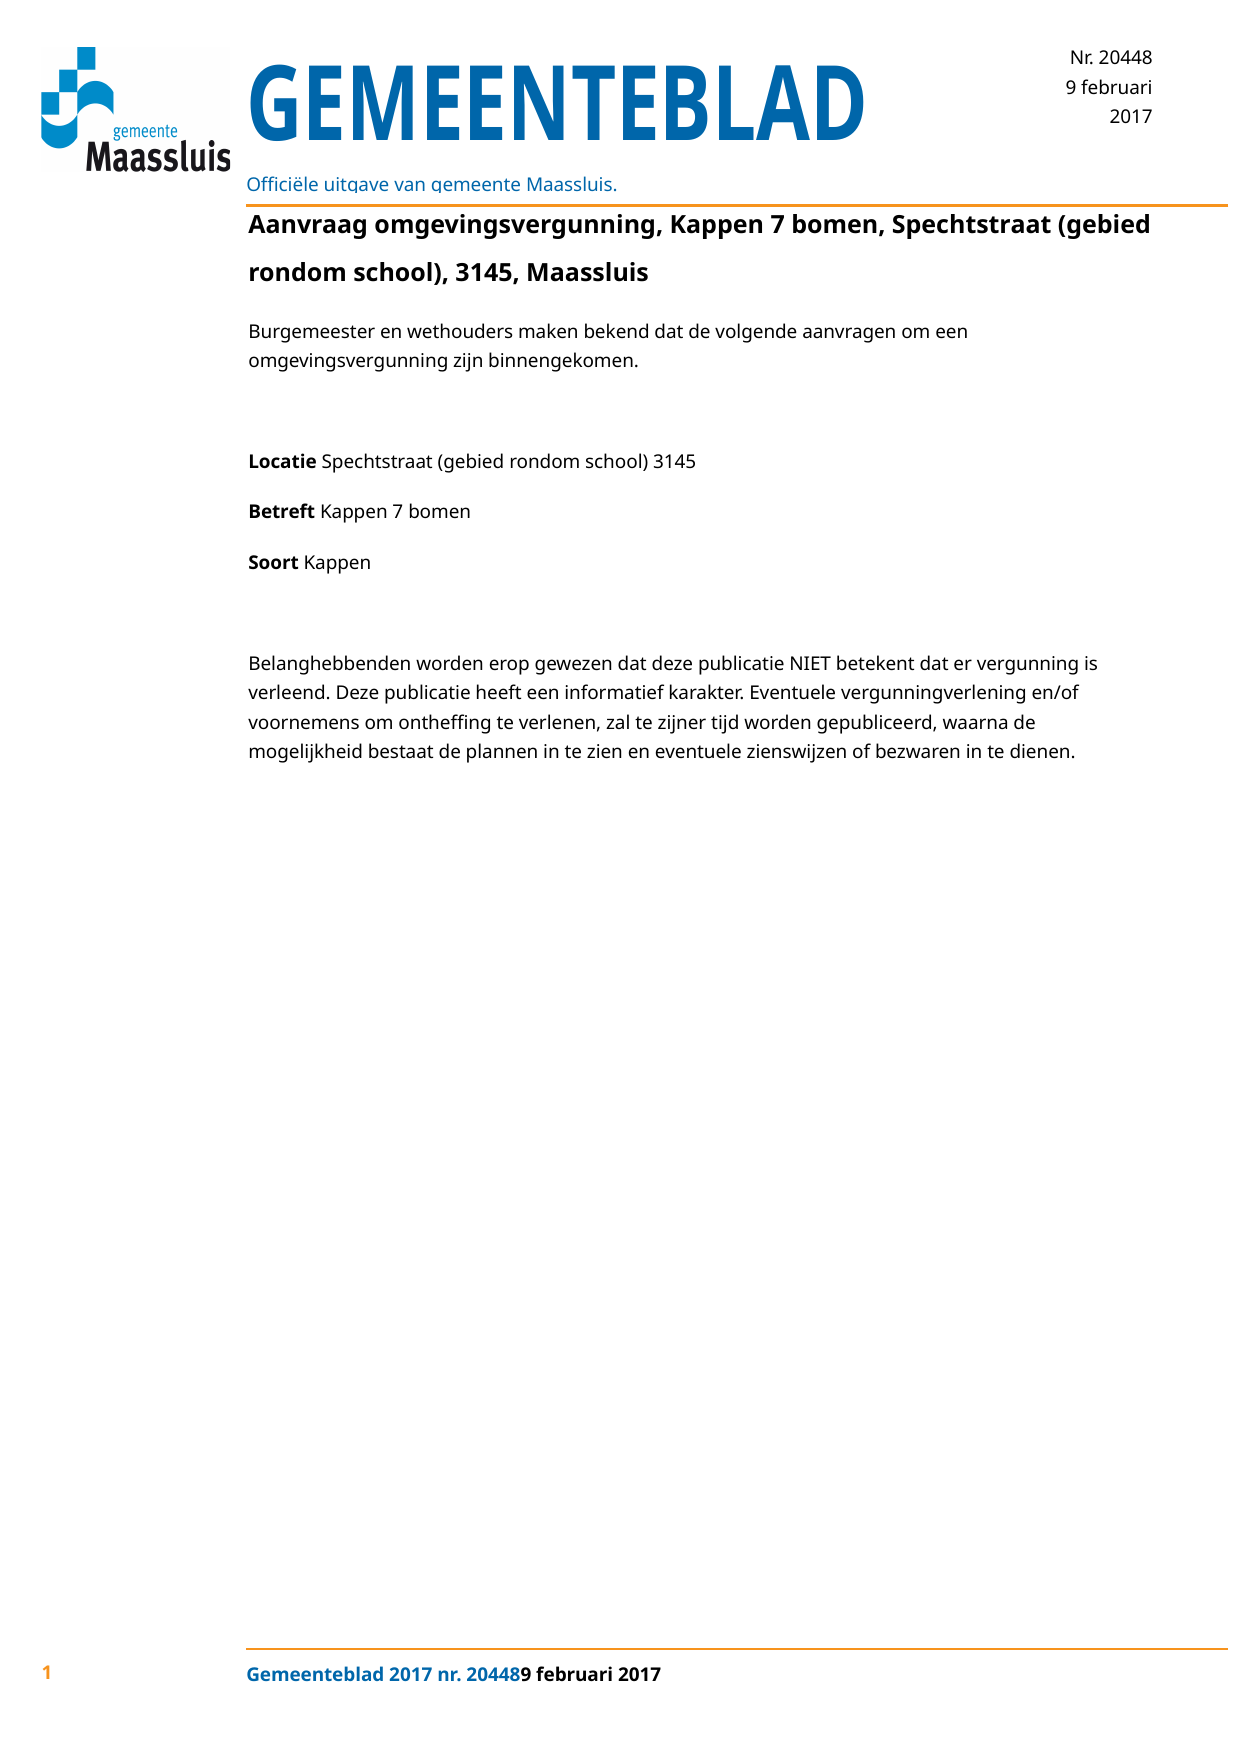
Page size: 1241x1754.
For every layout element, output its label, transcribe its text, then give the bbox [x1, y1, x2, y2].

text Belanghebbenden worden erop gewezen dat deze publicatie NIET betekent dat er vergunning is verleend. Deze publicatie heeft een informatief karakter. Eventuele vergunningverlening en/of voornemens om ontheffing te verlenen, zal te zijner tijd worden gepubliceerd, waarna de mogelijkheid bestaat de plannen in te zien en eventuele zienswijzen of bezwaren in te dienen. [248, 650, 1152, 764]
text Betreft Kappen 7 bomen [248, 499, 1152, 524]
text Locatie Spechtstraat (gebied rondom school) 3145 [248, 448, 1152, 474]
text Burgemeester en wethouders maken bekend dat de volgende aanvragen om een omgevingsvergunning zijn binnengekomen. [248, 318, 1152, 373]
text Aanvraag omgevingsvergunning, Kappen 7 bomen, Spechtstraat (gebied rondom school), 3145, Maassluis [248, 207, 1152, 288]
picture [41, 47, 77, 92]
picture [41, 47, 231, 172]
text Soort Kappen [248, 549, 1152, 575]
